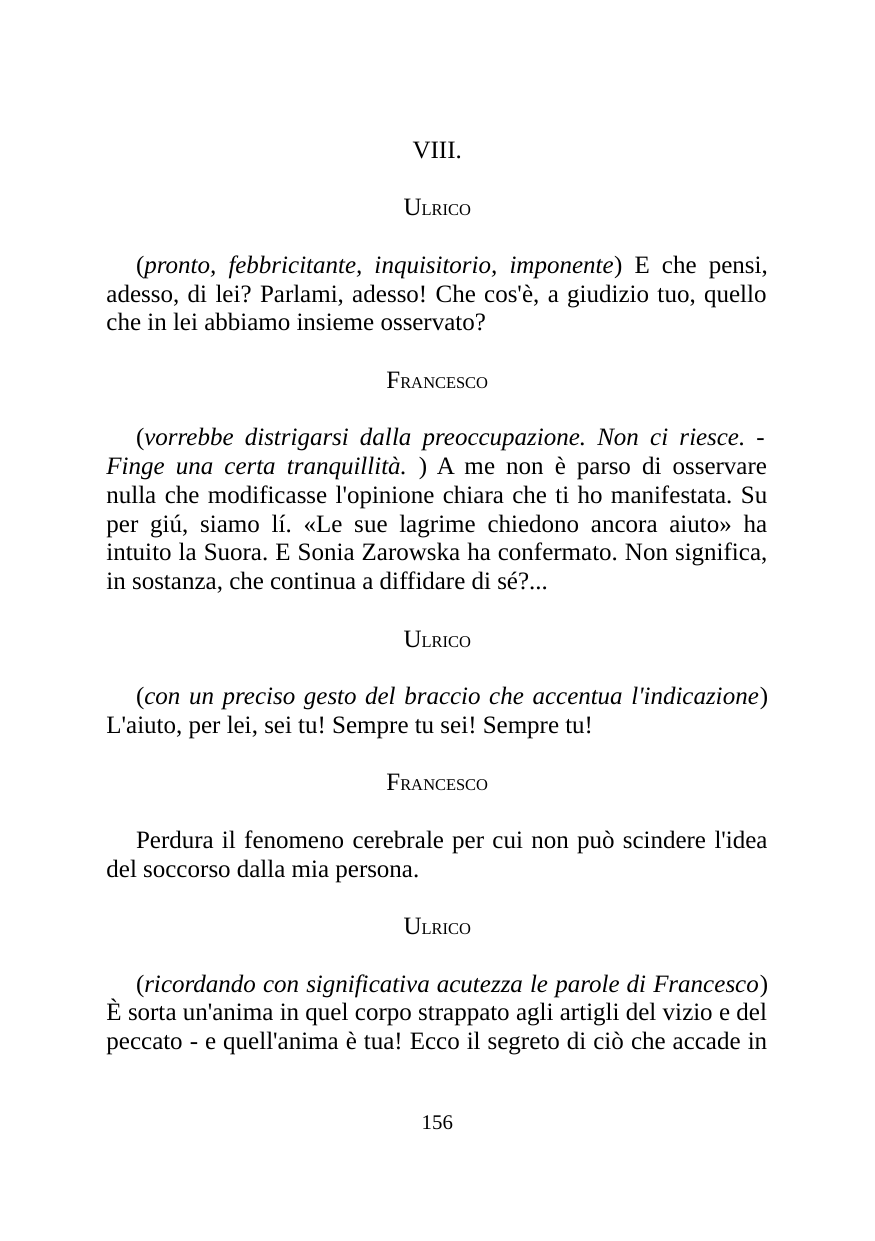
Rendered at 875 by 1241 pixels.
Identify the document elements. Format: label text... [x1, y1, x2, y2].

text Ulrico [106, 624, 768, 652]
text Ulrico [106, 192, 768, 221]
text (vorrebbe distrigarsi dalla preoccupazione. Non ci riesce. - Finge una certa tranquillità. ) A me non è parso di osservare nulla che modificasse l'opinione chiara che ti ho manifestata. Su per giú, siamo lí. «Le sue lagrime chiedono ancora aiuto» ha intuito la Suora. E Sonia Zarowska ha confermato. Non significa, in sostanza, che continua a diffidare di sé?... [106, 422, 768, 595]
text VIII. [106, 135, 768, 164]
text Francesco [106, 767, 768, 796]
text Francesco [106, 365, 768, 394]
text (pronto, febbricitante, inquisitorio, imponente) E che pensi, adesso, di lei? Parlami, adesso! Che cos'è, a giudizio tuo, quello che in lei abbiamo insieme osservato? [106, 250, 768, 336]
text Ulrico [106, 911, 768, 940]
text Perdura il fenomeno cerebrale per cui non può scindere l'idea del soccorso dalla mia persona. [106, 825, 768, 882]
text (ricordando con significativa acutezza le parole di Francesco) È sorta un'anima in quel corpo strappato agli artigli del vizio e del peccato - e quell'anima è tua! Ecco il segreto di ciò che accade in [106, 969, 768, 1055]
text (con un preciso gesto del braccio che accentua l'indicazione) L'aiuto, per lei, sei tu! Sempre tu sei! Sempre tu! [106, 681, 768, 739]
